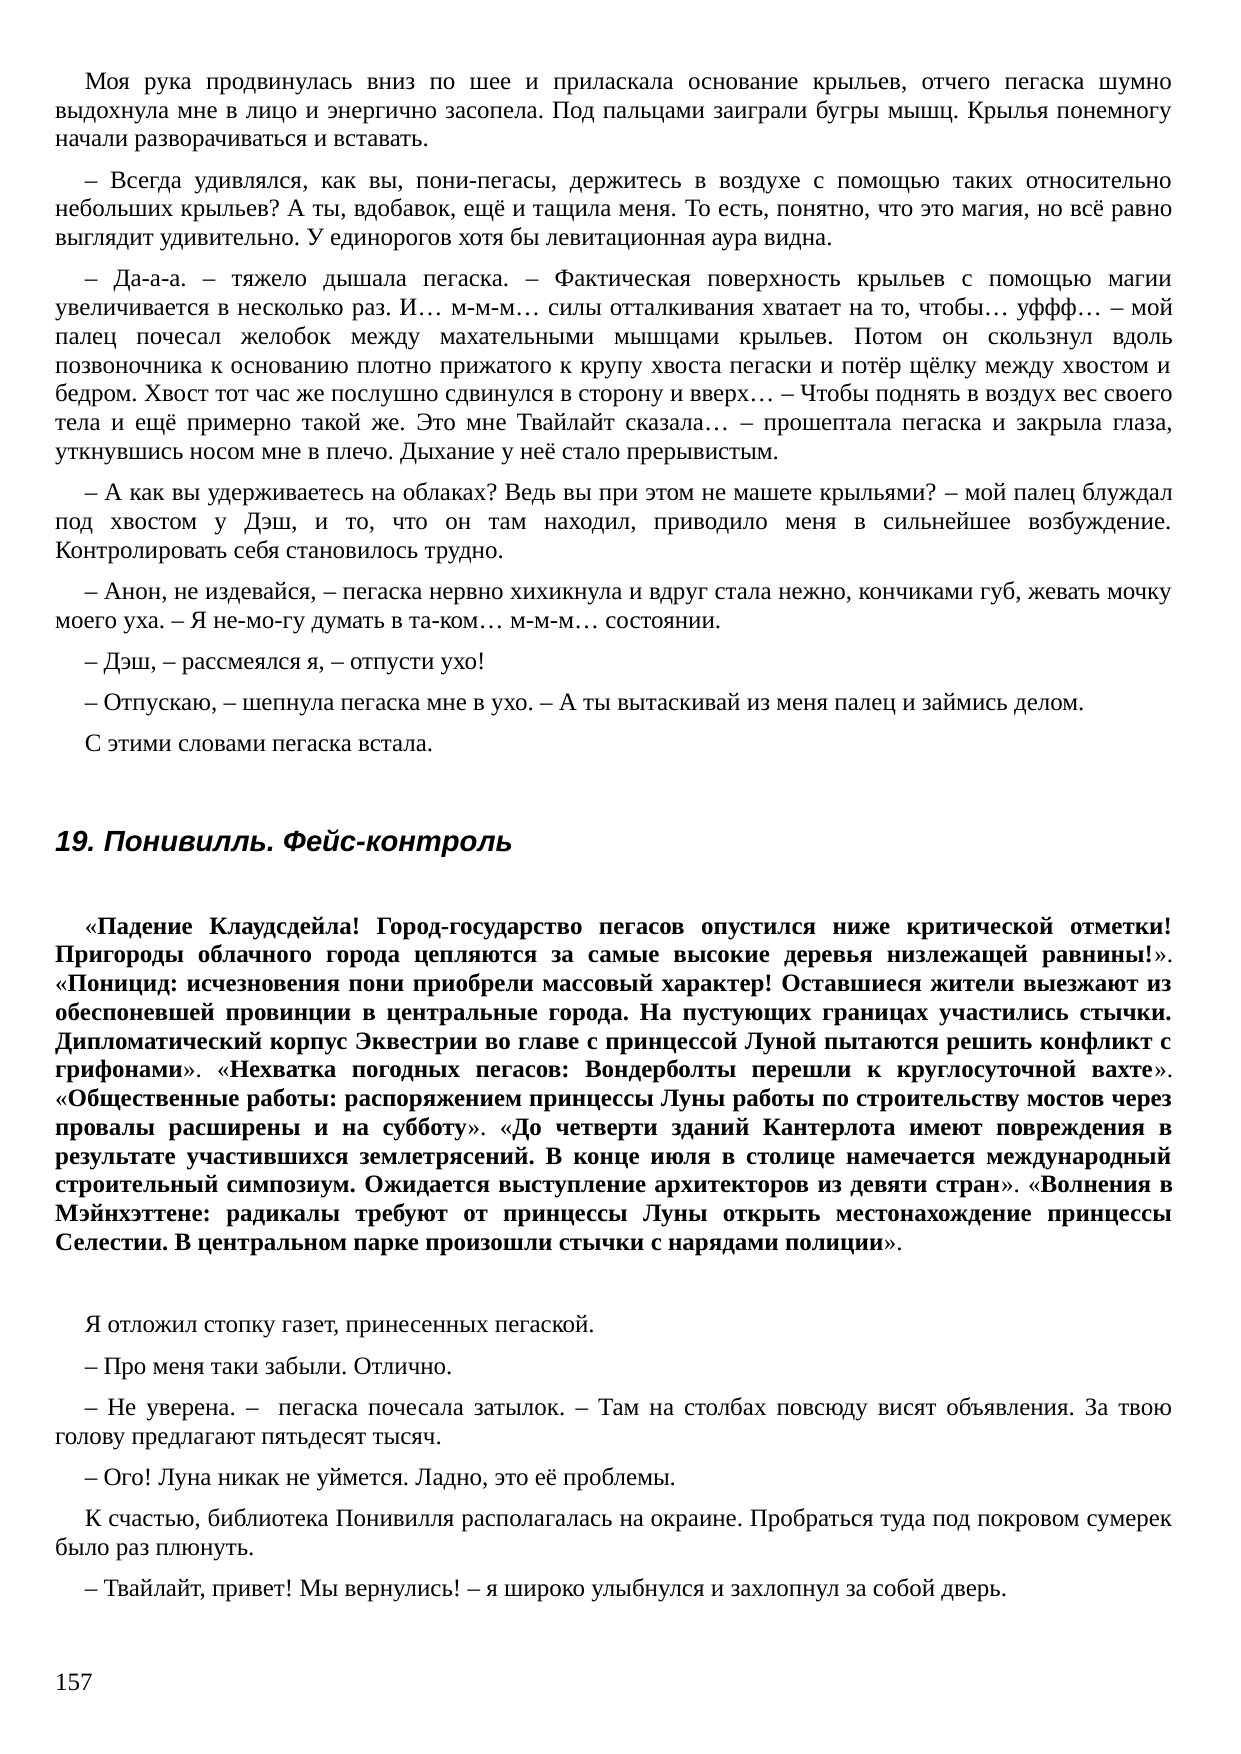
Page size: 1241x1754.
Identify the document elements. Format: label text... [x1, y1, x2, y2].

text «Падение Клаудсдейла! Город-государство пегасов опустился ниже критической отметки! Пригороды облачного города цепляются за самые высокие деревья низлежащей равнины!». «Поницид: исчезновения пони приобрели массовый характер! Оставшиеся жители выезжают из обеспоневшей провинции в центральные города. На пустующих границах участились стычки. Дипломатический корпус Эквестрии во главе с принцессой Луной пытаются решить конфликт с грифонами». «Нехватка погодных пегасов: Вондерболты перешли к круглосуточной вахте». «Общественные работы: распоряжением принцессы Луны работы по строительству мостов через провалы расширены и на субботу». «До четверти зданий Кантерлота имеют повреждения в результате участившихся землетрясений. В конце июля в столице намечается международный строительный симпозиум. Ожидается выступление архитекторов из девяти стран». «Волнения в Мэйнхэттене: радикалы требуют от принцессы Луны открыть местонахождение принцессы Селестии. В центральном парке произошли стычки с нарядами полиции». [55, 911, 1173, 1256]
text – Ого! Луна никак не уймется. Ладно, это её проблемы. [55, 1462, 1173, 1491]
subtitle 19. Понивилль. Фейс-контроль [55, 823, 1173, 857]
text Моя рука продвинулась вниз по шее и приласкала основание крыльев, отчего пегаска шумно выдохнула мне в лицо и энергично засопела. Под пальцами заиграли бугры мышц. Крылья понемногу начали разворачиваться и вставать. [55, 66, 1173, 152]
text – А как вы удерживаетесь на облаках? Ведь вы при этом не машете крыльями? – мой палец блуждал под хвостом у Дэш, и то, что он там находил, приводило меня в сильнейшее возбуждение. Контролировать себя становилось трудно. [55, 477, 1173, 563]
text – Дэш, – рассмеялся я, – отпусти ухо! [55, 646, 1173, 675]
text Я отложил стопку газет, принесенных пегаской. [55, 1309, 1173, 1338]
text – Твайлайт, привет! Мы вернулись! – я широко улыбнулся и захлопнул за собой дверь. [55, 1573, 1173, 1602]
text – Да-а-а. – тяжело дышала пегаска. – Фактическая поверхность крыльев с помощью магии увеличивается в несколько раз. И… м-м-м… силы отталкивания хватает на то, чтобы… уффф… – мой палец почесал желобок между махательными мышцами крыльев. Потом он скользнул вдоль позвоночника к основанию плотно прижатого к крупу хвоста пегаски и потёр щёлку между хвостом и бедром. Хвост тот час же послушно сдвинулся в сторону и вверх… – Чтобы поднять в воздух вес своего тела и ещё примерно такой же. Это мне Твайлайт сказала… – прошептала пегаска и закрыла глаза, уткнувшись носом мне в плечо. Дыхание у неё стало прерывистым. [55, 263, 1173, 465]
text – Не уверена. – пегаска почесала затылок. – Там на столбах повсюду висят объявления. За твою голову предлагают пятьдесят тысяч. [55, 1392, 1173, 1449]
text – Про меня таки забыли. Отлично. [55, 1351, 1173, 1379]
text С этими словами пегаска встала. [55, 728, 1173, 757]
text – Отпускаю, – шепнула пегаска мне в ухо. – А ты вытаскивай из меня палец и займись делом. [55, 687, 1173, 716]
text – Анон, не издевайся, – пегаска нервно хихикнула и вдруг стала нежно, кончиками губ, жевать мочку моего уха. – Я не-мо-гу думать в та-ком… м-м-м… состоянии. [55, 576, 1173, 633]
text – Всегда удивлялся, как вы, пони-пегасы, держитесь в воздухе с помощью таких относительно небольших крыльев? А ты, вдобавок, ещё и тащила меня. То есть, понятно, что это магия, но всё равно выглядит удивительно. У единорогов хотя бы левитационная аура видна. [55, 165, 1173, 251]
text К счастью, библиотека Понивилля располагалась на окраине. Пробраться туда под покровом сумерек было раз плюнуть. [55, 1503, 1173, 1561]
